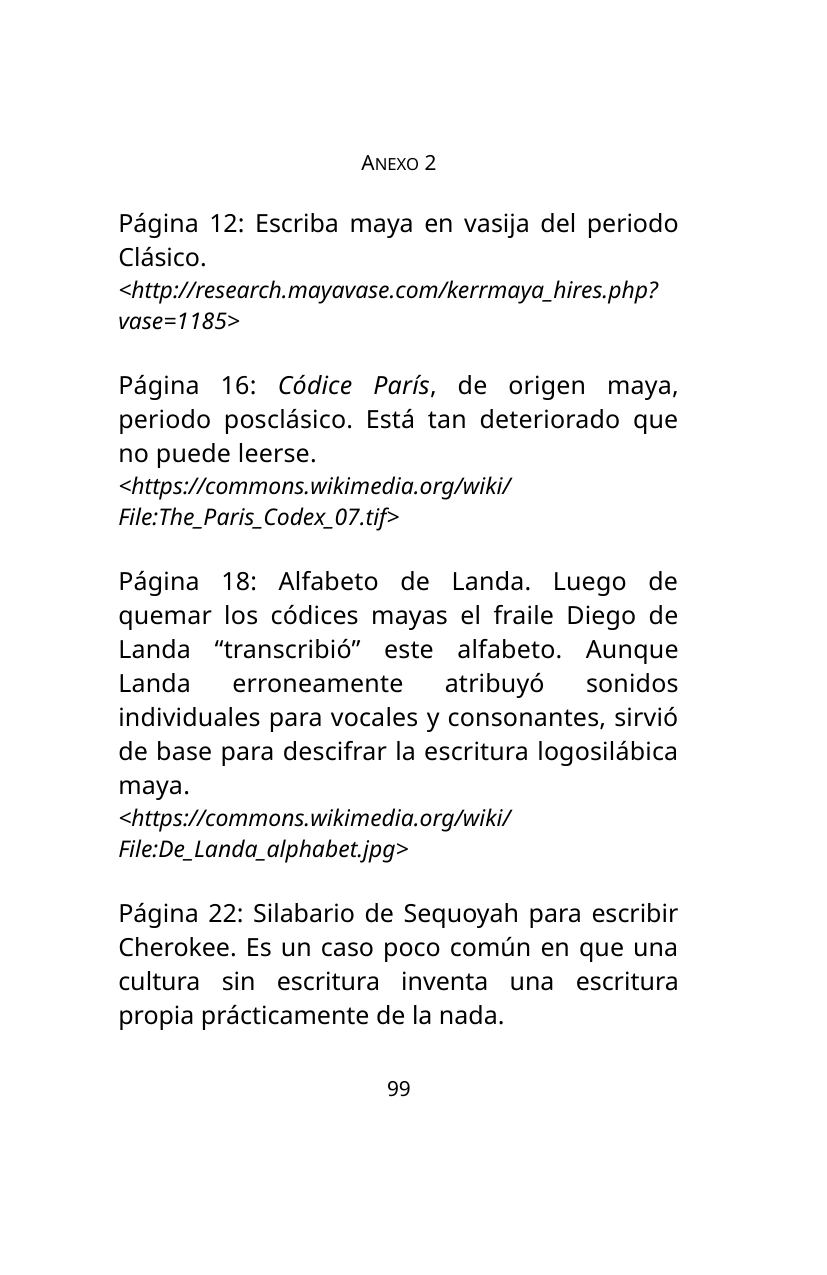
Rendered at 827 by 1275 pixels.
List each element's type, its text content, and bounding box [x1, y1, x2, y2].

text Página 12: Escriba maya en vasija del periodo Clásico. [118, 206, 679, 274]
text <https://commons.wikimedia.org/wiki/File:De_Landa_alphabet.jpg> [118, 802, 679, 864]
text <https://commons.wikimedia.org/wiki/File:The_Paris_Codex_07.tif> [118, 469, 679, 532]
text Página 22: Silabario de Sequoyah para escribir Cherokee. Es un caso poco común en que una cultura sin escritura inventa una escritura propia prácticamente de la nada. [118, 896, 679, 1032]
text <http://research.mayavase.com/kerrmaya_hires.php?vase=1185> [118, 274, 679, 336]
text Página 16: Códice París, de origen maya, periodo posclásico. Está tan deteriorado que no puede leerse. [118, 367, 679, 469]
text Página 18: Alfabeto de Landa. Luego de quemar los códices mayas el fraile Diego de Landa “transcribió” este alfabeto. Aunque Landa erroneamente atribuyó sonidos individuales para vocales y consonantes, sirvió de base para descifrar la escritura logosilábica maya. [118, 563, 679, 802]
